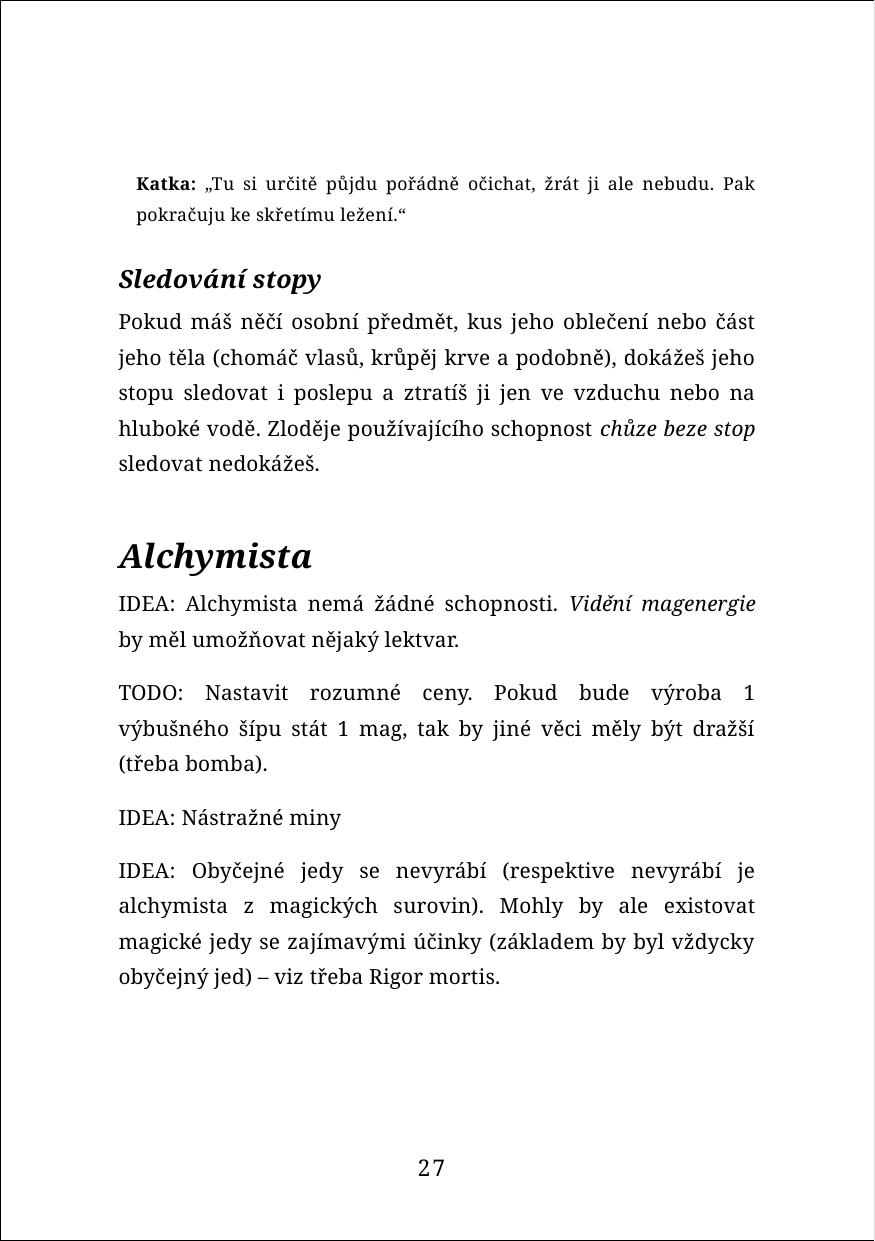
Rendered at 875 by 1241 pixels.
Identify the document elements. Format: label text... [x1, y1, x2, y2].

text IDEA: Obyčejné jedy se nevyrábí (respektive nevyrábí je alchymista z magických surovin). Mohly by ale existovat magické jedy se zajímavými účinky (základem by byl vždycky obyčejný jed) – viz třeba Rigor mortis. [118, 856, 756, 991]
subtitle Sledování stopy [118, 262, 756, 296]
text Pokud máš něčí osobní předmět, kus jeho oblečení nebo část jeho těla (chomáč vlasů, krůpěj krve a podobně), dokážeš jeho stopu sledovat i poslepu a ztratíš ji jen ve vzduchu nebo na hluboké vodě. Zloděje používajícího schopnost chůze beze stop sledovat nedokážeš. [118, 307, 756, 478]
subtitle Alchymista [118, 532, 756, 578]
text TODO: Nastavit rozumné ceny. Pokud bude výroba 1 výbušného šípu stát 1 mag, tak by jiné věci měly být dražší (třeba bomba). [118, 678, 756, 778]
text IDEA: Nástražné miny [118, 803, 756, 831]
text IDEA: Alchymista nemá žádné schopnosti. Vidění magenergie by měl umožňovat nějaký lektvar. [118, 589, 756, 653]
text Katka: „Tu si určitě půjdu pořádně očichat, žrát ji ale nebudu. Pak pokračuju ke skřetímu ležení.“ [136, 172, 756, 226]
